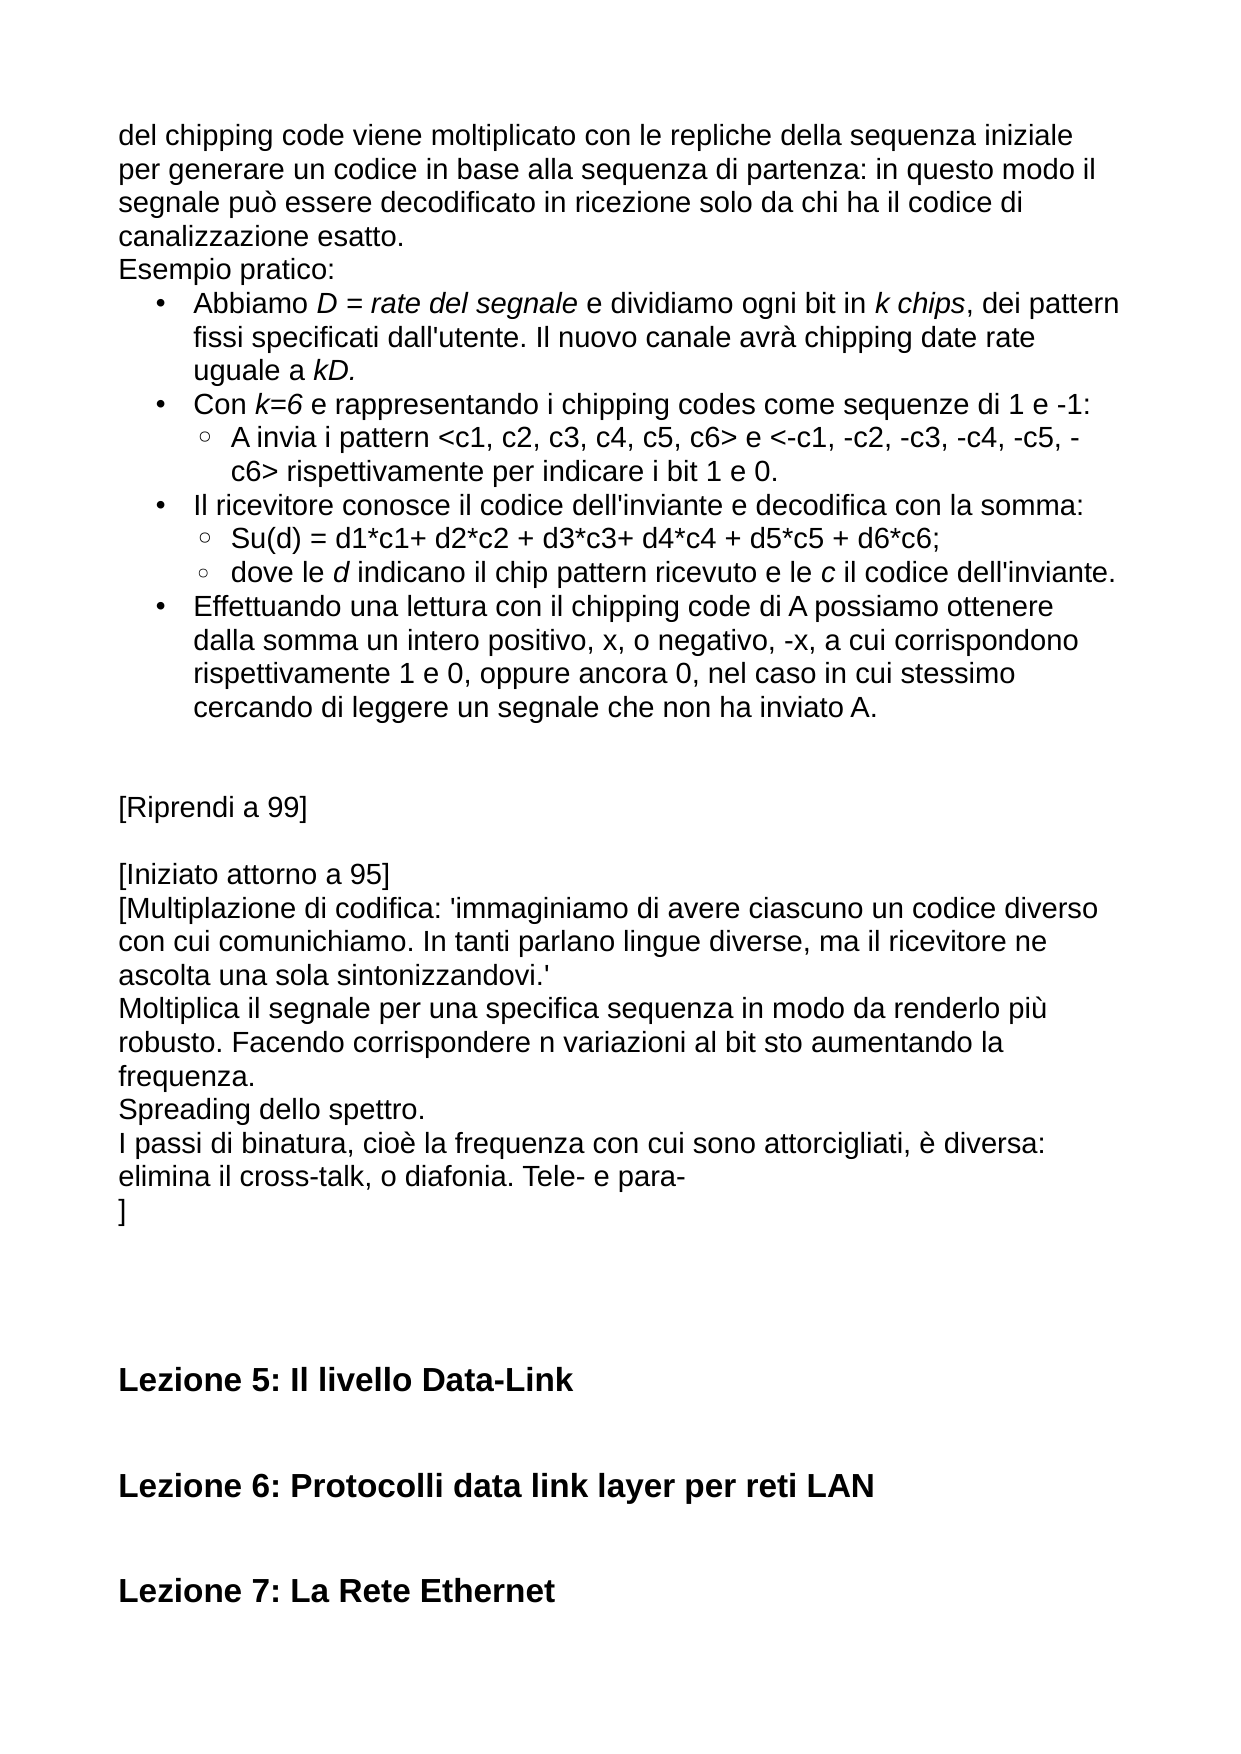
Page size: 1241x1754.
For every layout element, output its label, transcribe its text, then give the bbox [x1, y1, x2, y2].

text Esempio pratico: [118, 252, 1122, 286]
text [Riprendi a 99] [118, 790, 1122, 824]
text [Multiplazione di codifica: 'immaginiamo di avere ciascuno un codice diverso con cui comunichiamo. In tanti parlano lingue diverse, ma il ricevitore ne ascolta una sola sintonizzandovi.' [118, 891, 1122, 991]
text del chipping code viene moltiplicato con le repliche della sequenza iniziale per generare un codice in base alla sequenza di partenza: in questo modo il segnale può essere decodificato in ricezione solo da chi ha il codice di canalizzazione esatto. [118, 118, 1122, 252]
text I passi di binatura, cioè la frequenza con cui sono attorcigliati, è diversa: elimina il cross-talk, o diafonia. Tele- e para- [118, 1126, 1122, 1193]
list dove le d indicano il chip pattern ricevuto e le c il codice dell'inviante. [193, 555, 1122, 589]
list Abbiamo D = rate del segnale e dividiamo ogni bit in k chips, dei pattern fissi specificati dall'utente. Il nuovo canale avrà chipping date rate uguale a kD. [156, 286, 1122, 387]
list Con k=6 e rappresentando i chipping codes come sequenze di 1 e -1: [156, 387, 1122, 420]
text Spreading dello spettro. [118, 1092, 1122, 1126]
list Il ricevitore conosce il codice dell'inviante e decodifica con la somma: [156, 488, 1122, 521]
text Moltiplica il segnale per una specifica sequenza in modo da renderlo più robusto. Facendo corrispondere n variazioni al bit sto aumentando la frequenza. [118, 991, 1122, 1092]
text Lezione 7: La Rete Ethernet [118, 1571, 1122, 1610]
text ] [118, 1193, 1122, 1226]
text Lezione 5: Il livello Data-Link [118, 1360, 1122, 1399]
text [Iniziato attorno a 95] [118, 857, 1122, 891]
list Su(d) = d1*c1+ d2*c2 + d3*c3+ d4*c4 + d5*c5 + d6*c6; [193, 521, 1122, 555]
list A invia i pattern <c1, c2, c3, c4, c5, c6> e <-c1, -c2, -c3, -c4, -c5, -c6> rispettivamente per indicare i bit 1 e 0. [193, 420, 1122, 488]
text Lezione 6: Protocolli data link layer per reti LAN [118, 1466, 1122, 1504]
list Effettuando una lettura con il chipping code di A possiamo ottenere dalla somma un intero positivo, x, o negativo, -x, a cui corrispondono rispettivamente 1 e 0, oppure ancora 0, nel caso in cui stessimo cercando di leggere un segnale che non ha inviato A. [156, 589, 1122, 723]
